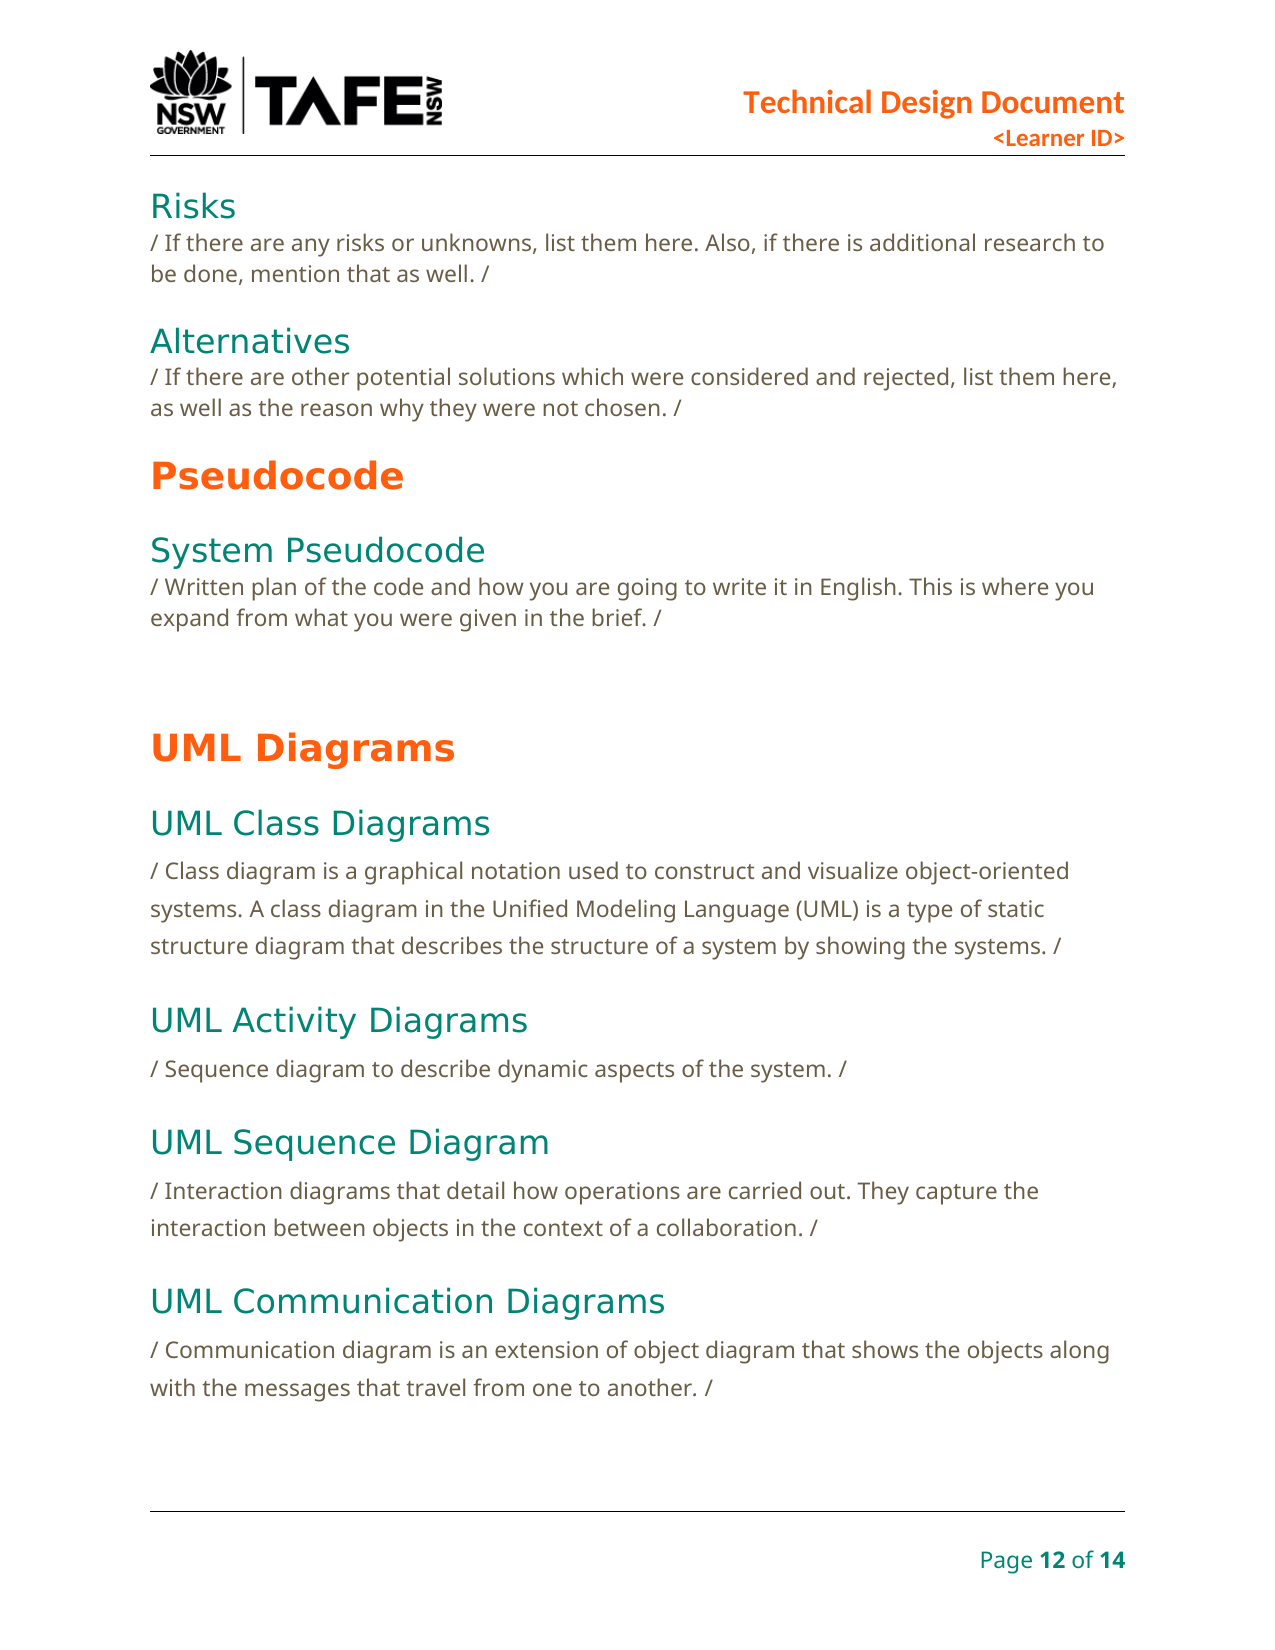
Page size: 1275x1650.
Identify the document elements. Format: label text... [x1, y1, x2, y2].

text / Written plan of the code and how you are going to write it in English. This is where you expand from what you were given in the brief. / [150, 571, 1125, 633]
subtitle UML Sequence Diagram [150, 1123, 1125, 1162]
text / Class diagram is a graphical notation used to construct and visualize object-oriented systems. A class diagram in the Unified Modeling Language (UML) is a type of static structure diagram that describes the structure of a system by showing the systems. / [150, 855, 1125, 962]
subtitle System Pseudocode [150, 532, 1125, 571]
subtitle UML Activity Diagrams [150, 1001, 1125, 1040]
text / Sequence diagram to describe dynamic aspects of the system. / [150, 1052, 1125, 1084]
subtitle UML Diagrams [150, 727, 1125, 771]
text / If there are other potential solutions which were considered and rejected, list them here, as well as the reason why they were not chosen. / [150, 361, 1125, 424]
subtitle UML Class Diagrams [150, 804, 1125, 843]
text / Interaction diagrams that detail how operations are carried out. They capture the interaction between objects in the context of a collaboration. / [150, 1175, 1125, 1243]
text / Communication diagram is an extension of object diagram that shows the objects along with the messages that travel from one to another. / [150, 1334, 1125, 1403]
subtitle Alternatives [150, 322, 1125, 361]
subtitle Risks [150, 188, 1125, 226]
text / If there are any risks or unknowns, list them here. Also, if there is additional research to be done, mention that as well. / [150, 226, 1125, 289]
picture [150, 50, 442, 134]
subtitle UML Communication Diagrams [150, 1283, 1125, 1322]
subtitle Pseudocode [150, 455, 1125, 498]
